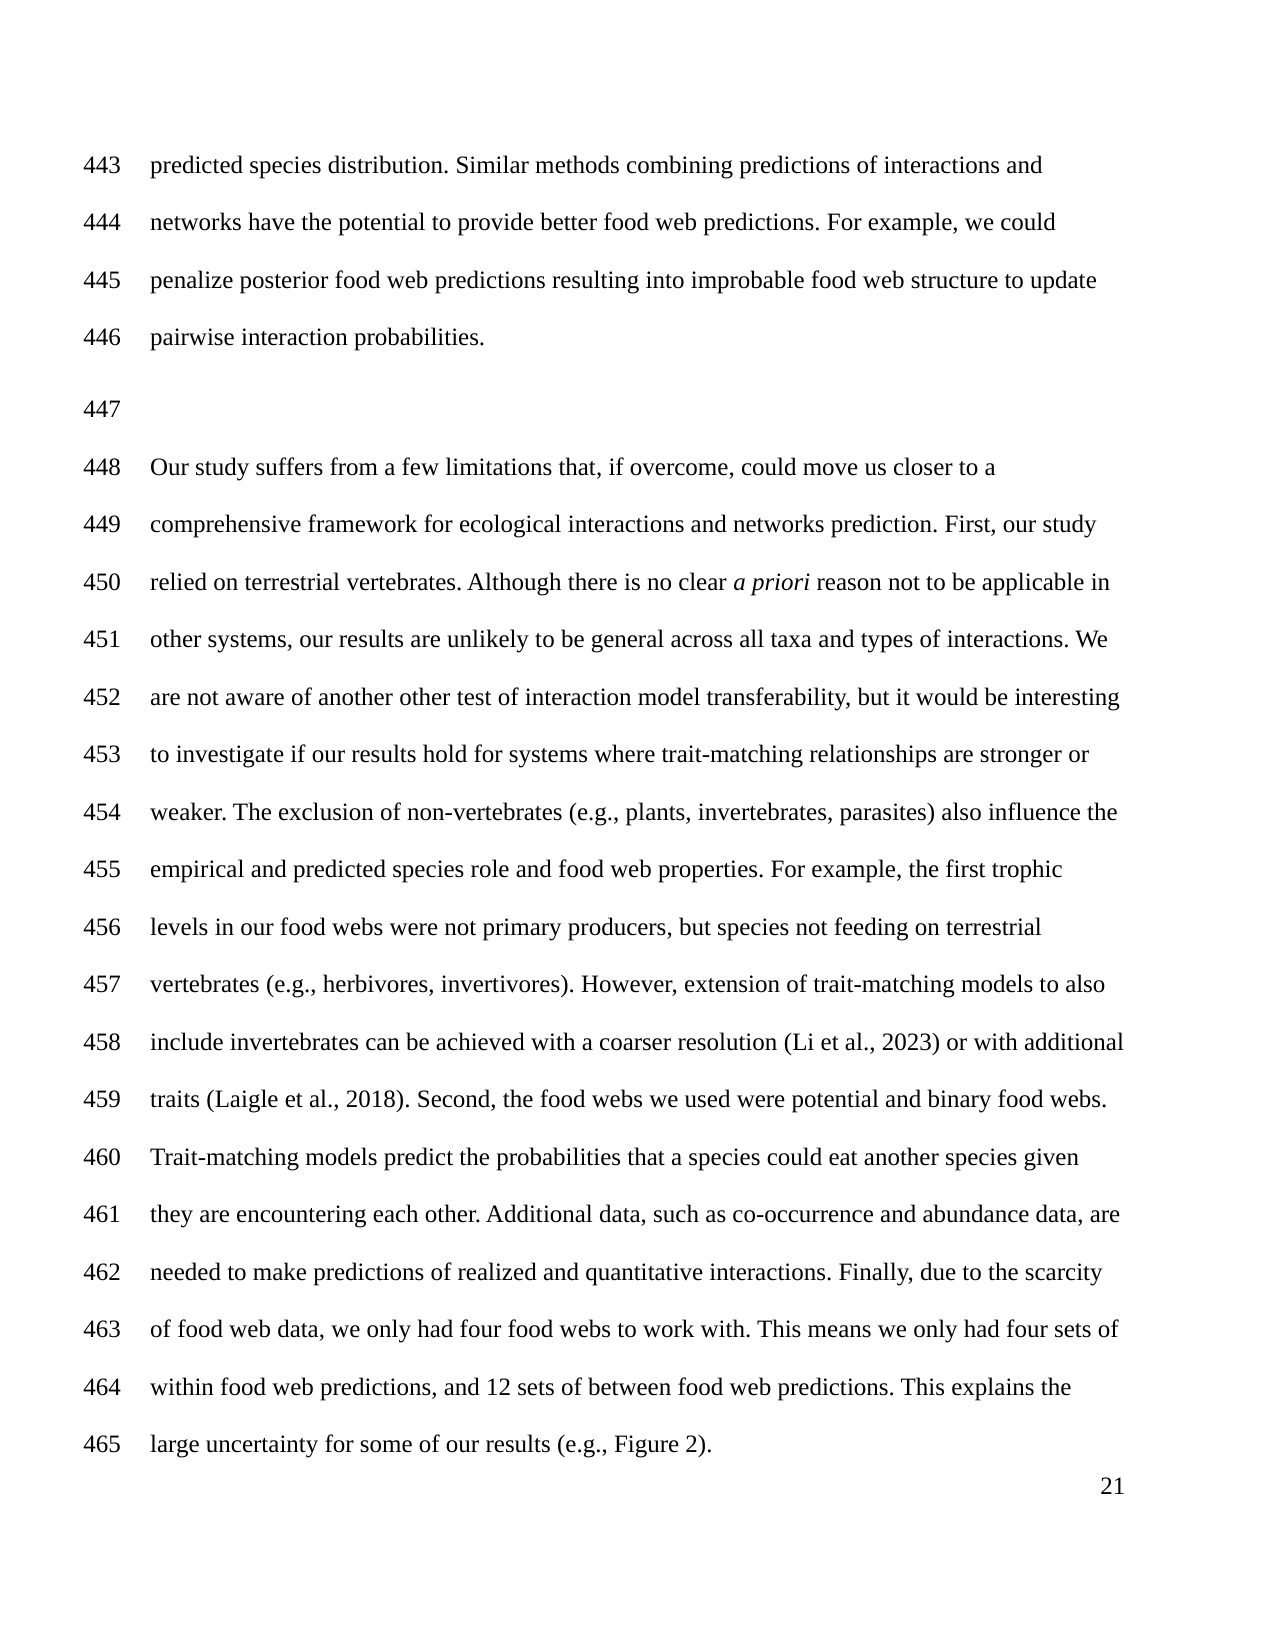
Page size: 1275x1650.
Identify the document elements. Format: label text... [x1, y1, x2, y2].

text Our study suffers from a few limitations that, if overcome, could move us closer to a comprehensive framework for ecological interactions and networks prediction. First, our study relied on terrestrial vertebrates. Although there is no clear a priori reason not to be applicable in other systems, our results are unlikely to be general across all taxa and types of interactions. We are not aware of another other test of interaction model transferability, but it would be interesting to investigate if our results hold for systems where trait-matching relationships are stronger or weaker. The exclusion of non-vertebrates (e.g., plants, invertebrates, parasites) also influence the empirical and predicted species role and food web properties. For example, the first trophic levels in our food webs were not primary producers, but species not feeding on terrestrial vertebrates (e.g., herbivores, invertivores). However, extension of trait-matching models to also include invertebrates can be achieved with a coarser resolution (Li et al., 2023) or with additional traits (Laigle et al., 2018). Second, the food webs we used were potential and binary food webs. Trait-matching models predict the probabilities that a species could eat another species given they are encountering each other. Additional data, such as co-occurrence and abundance data, are needed to make predictions of realized and quantitative interactions. Finally, due to the scarcity of food web data, we only had four food webs to work with. This means we only had four sets of within food web predictions, and 12 sets of between food web predictions. This explains the large uncertainty for some of our results (e.g., Figure 2). [150, 452, 1125, 1458]
text predicted species distribution. Similar methods combining predictions of interactions and networks have the potential to provide better food web predictions. For example, we could penalize posterior food web predictions resulting into improbable food web structure to update pairwise interaction probabilities. [150, 150, 1125, 351]
